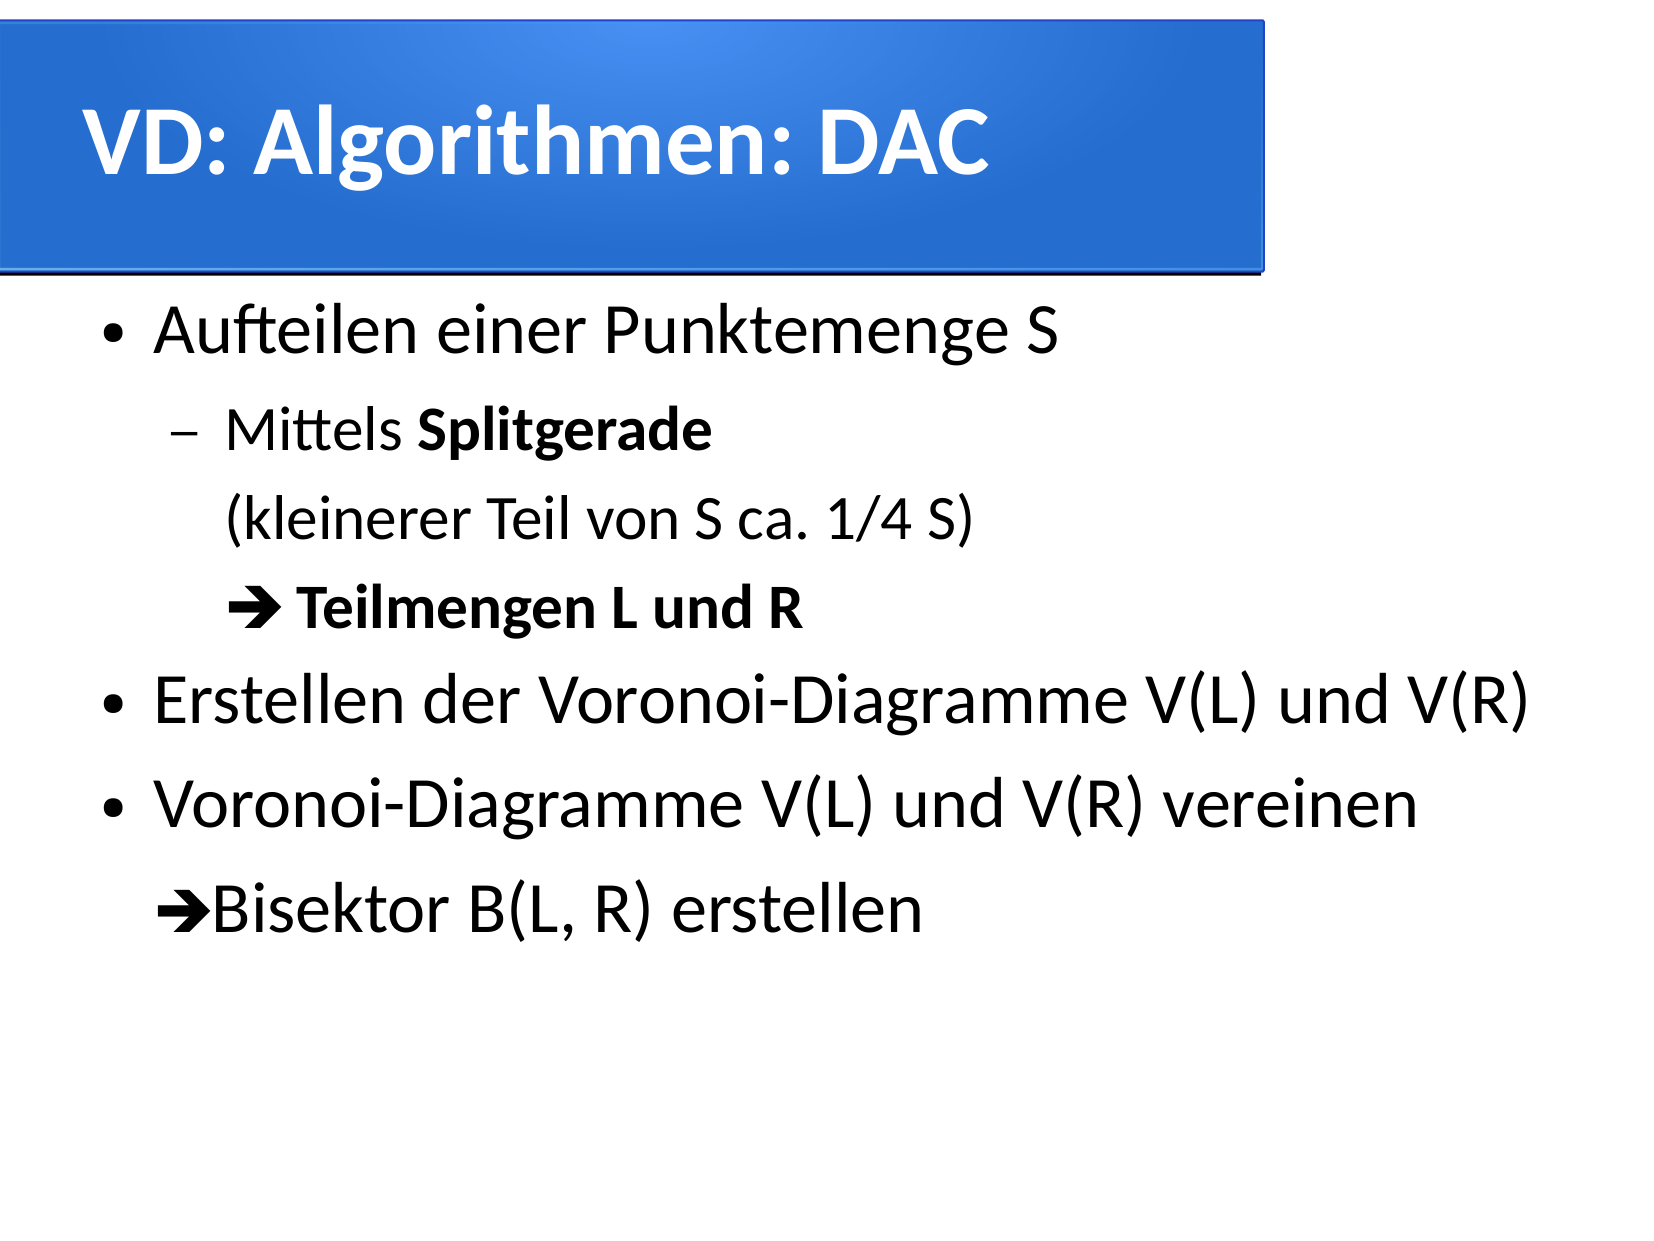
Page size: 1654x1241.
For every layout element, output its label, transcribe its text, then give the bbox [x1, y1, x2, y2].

list Aufteilen einer Punktemenge S Mittels Splitgerade (kleinerer Teil von S ca. 1/4 S)  Teilmengen L und R Erstellen der Voronoi-Diagramme V(L) und V(R) Voronoi-Diagramme V(L) und V(R) vereinen Bisektor B(L, R) erstellen [82, 299, 1571, 1019]
title VD: Algorithmen: DAC [82, 47, 1235, 252]
